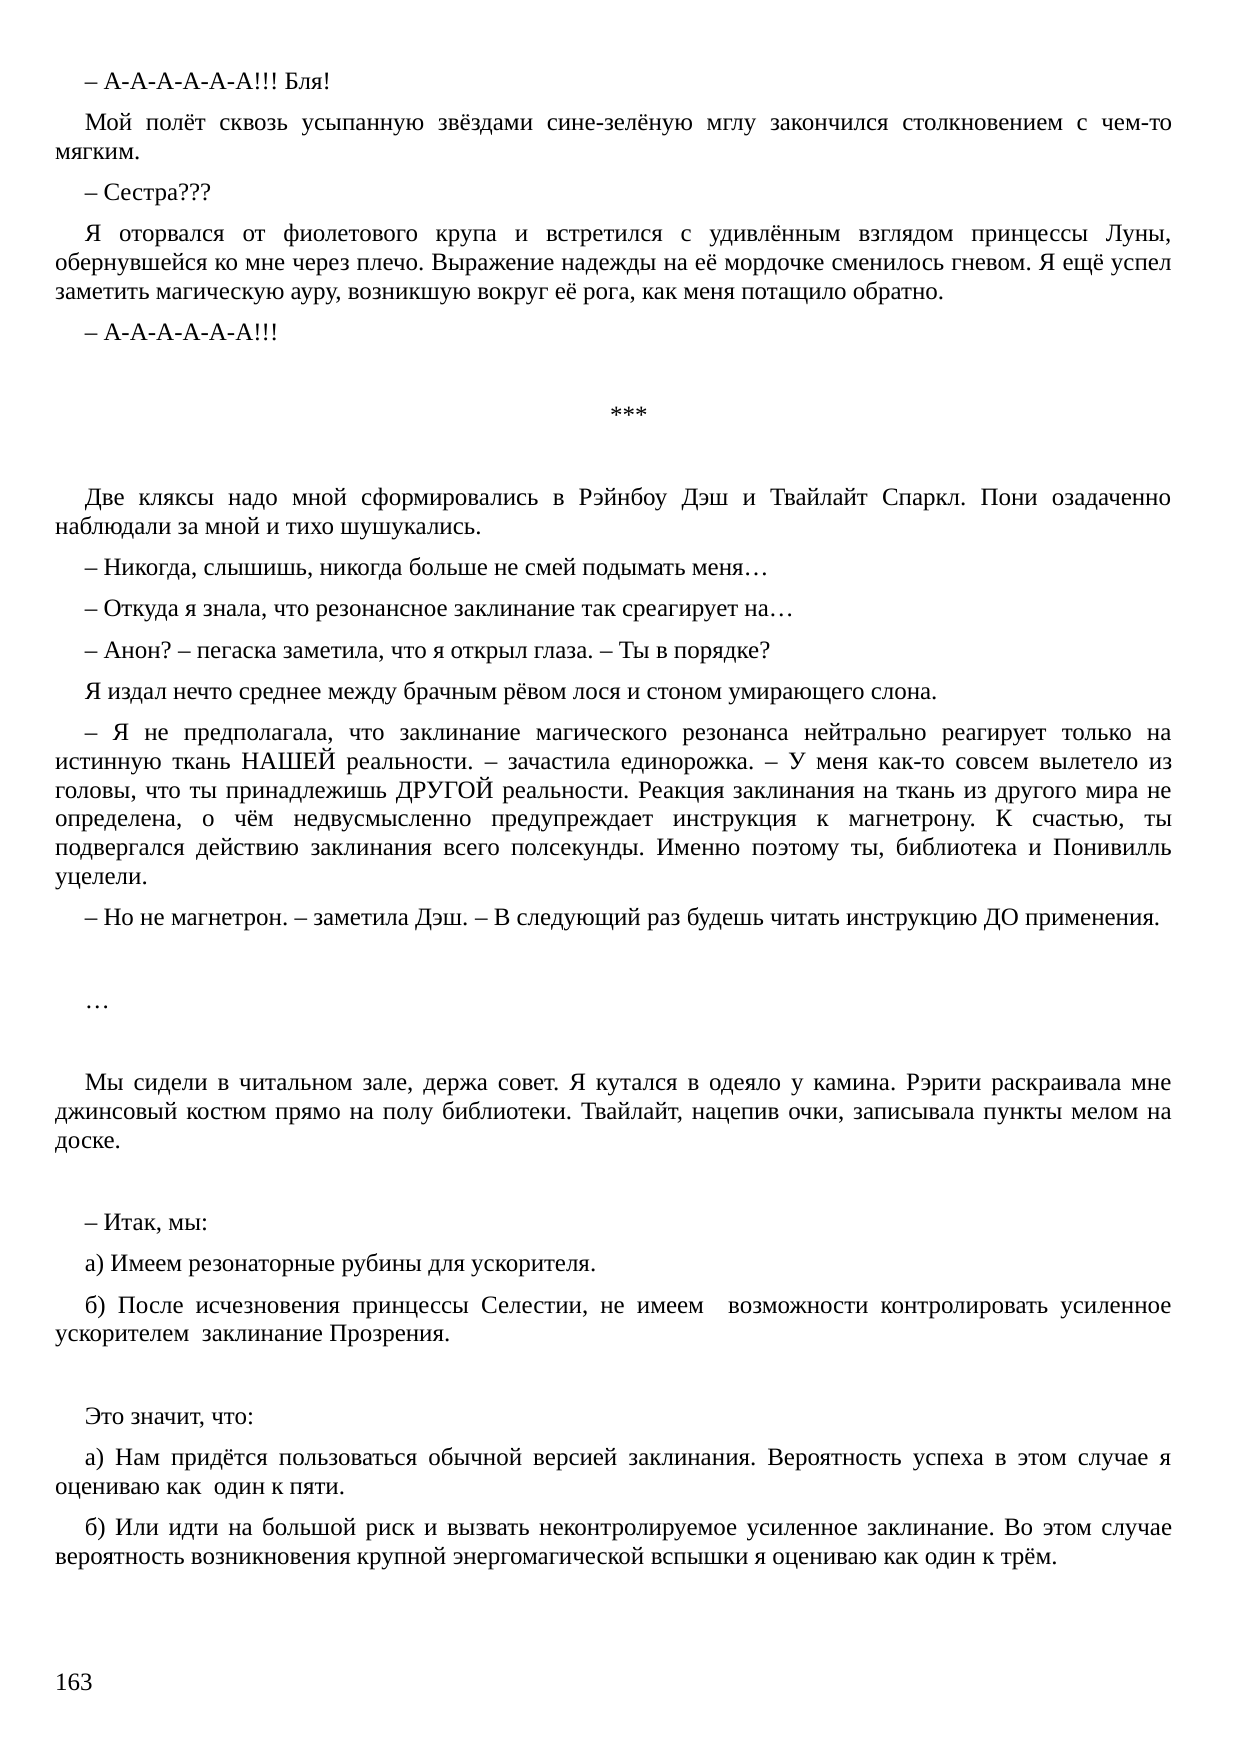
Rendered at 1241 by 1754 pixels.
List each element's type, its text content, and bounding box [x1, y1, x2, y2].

text – Анон? – пегаска заметила, что я открыл глаза. – Ты в порядке? [55, 635, 1173, 663]
text Мы сидели в читальном зале, держа совет. Я кутался в одеяло у камина. Рэрити раскраивала мне джинсовый костюм прямо на полу библиотеки. Твайлайт, нацепив очки, записывала пункты мелом на доске. [55, 1067, 1173, 1153]
text б) Или идти на большой риск и вызвать неконтролируемое усиленное заклинание. Во этом случае вероятность возникновения крупной энергомагической вспышки я оцениваю как один к трём. [55, 1512, 1173, 1570]
text – Сестра??? [55, 177, 1173, 206]
text – А-А-А-А-А-А!!! [55, 317, 1173, 346]
text а) Нам придётся пользоваться обычной версией заклинания. Вероятность успеха в этом случае я оцениваю как один к пяти. [55, 1442, 1173, 1500]
text Две кляксы надо мной сформировались в Рэйнбоу Дэш и Твайлайт Спаркл. Пони озадаченно наблюдали за мной и тихо шушукались. [55, 482, 1173, 540]
text – Откуда я знала, что резонансное заклинание так среагирует на… [55, 593, 1173, 622]
text Я оторвался от фиолетового крупа и встретился с удивлённым взглядом принцессы Луны, обернувшейся ко мне через плечо. Выражение надежды на её мордочке сменилось гневом. Я ещё успел заметить магическую ауру, возникшую вокруг её рога, как меня потащило обратно. [55, 218, 1173, 305]
text *** [55, 400, 1173, 428]
text Я издал нечто среднее между брачным рёвом лося и стоном умирающего слона. [55, 676, 1173, 705]
text Мой полёт сквозь усыпанную звёздами сине-зелёную мглу закончился столкновением с чем-то мягким. [55, 107, 1173, 165]
text – Итак, мы: [55, 1207, 1173, 1236]
text – Я не предполагала, что заклинание магического резонанса нейтрально реагирует только на истинную ткань НАШЕЙ реальности. – зачастила единорожка. – У меня как-то совсем вылетело из головы, что ты принадлежишь ДРУГОЙ реальности. Реакция заклинания на ткань из другого мира не определена, о чём недвусмысленно предупреждает инструкция к магнетрону. К счастью, ты подвергался действию заклинания всего полсекунды. Именно поэтому ты, библиотека и Понивилль уцелели. [55, 717, 1173, 890]
text Это значит, что: [55, 1401, 1173, 1430]
text – А-А-А-А-А-А!!! Бля! [55, 66, 1173, 95]
text а) Имеем резонаторные рубины для ускорителя. [55, 1248, 1173, 1277]
text б) После исчезновения принцессы Селестии, не имеем возможности контролировать усиленное ускорителем заклинание Прозрения. [55, 1290, 1173, 1347]
text – Но не магнетрон. – заметила Дэш. – В следующий раз будешь читать инструкцию ДО применения. [55, 902, 1173, 931]
text … [55, 985, 1173, 1013]
text – Никогда, слышишь, никогда больше не смей подымать меня… [55, 552, 1173, 581]
